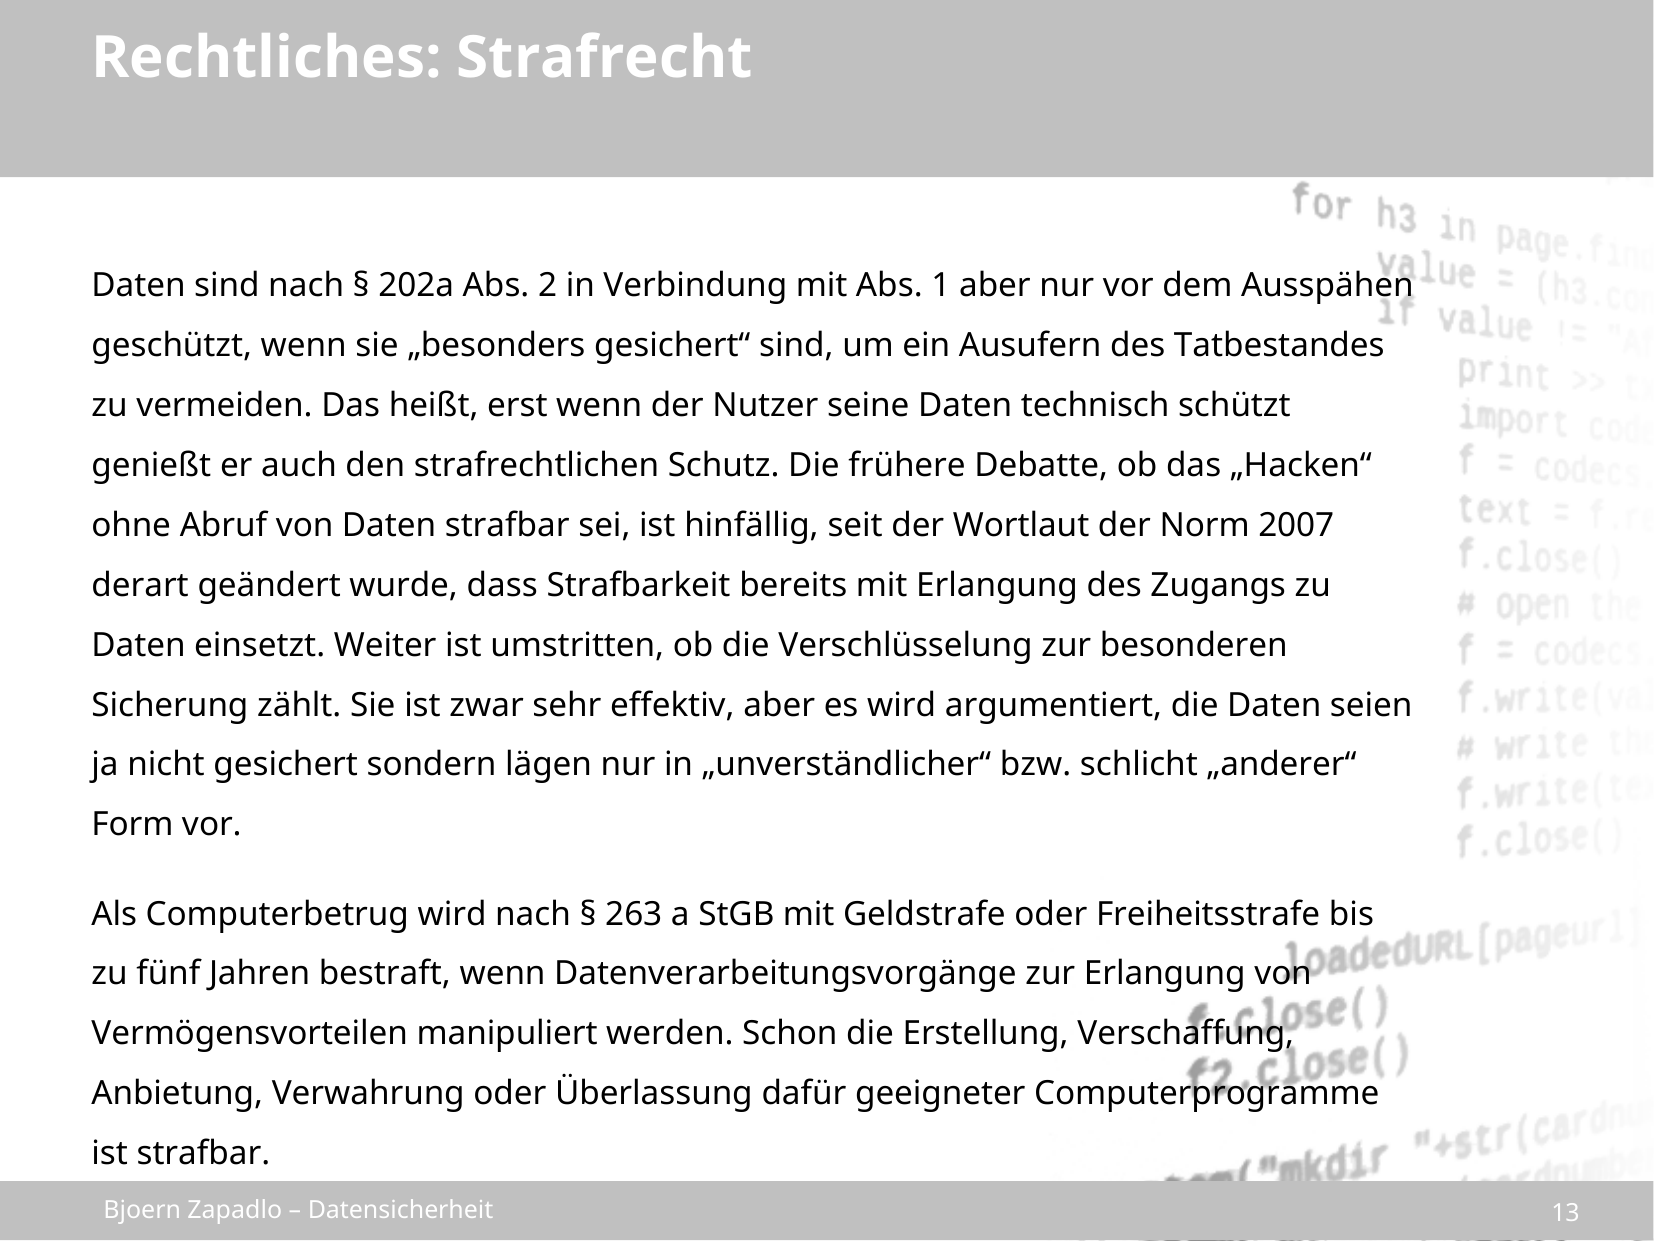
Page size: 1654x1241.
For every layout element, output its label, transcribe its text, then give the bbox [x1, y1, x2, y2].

text_box Daten sind nach § 202a Abs. 2 in Verbindung mit Abs. 1 aber nur vor dem Ausspähen geschützt, wenn sie „besonders gesichert“ sind, um ein Ausufern des Tatbestandes zu vermeiden. Das heißt, erst wenn der Nutzer seine Daten technisch schützt genießt er auch den strafrechtlichen Schutz. Die frühere Debatte, ob das „Hacken“ ohne Abruf von Daten strafbar sei, ist hinfällig, seit der Wortlaut der Norm 2007 derart geändert wurde, dass Strafbarkeit bereits mit Erlangung des Zugangs zu Daten einsetzt. Weiter ist umstritten, ob die Verschlüsselung zur besonderen Sicherung zählt. Sie ist zwar sehr effektiv, aber es wird argumentiert, die Daten seien ja nicht gesichert sondern lägen nur in „unverständlicher“ bzw. schlicht „anderer“ Form vor. Als Computerbetrug wird nach § 263 a StGB mit Geldstrafe oder Freiheitsstrafe bis zu fünf Jahren bestraft, wenn Datenverarbeitungsvorgänge zur Erlangung von Vermögensvorteilen manipuliert werden. Schon die Erstellung, Verschaffung, Anbietung, Verwahrung oder Überlassung dafür geeigneter Computerprogramme ist strafbar. [76, 236, 1432, 1179]
picture [0, 178, 1654, 1181]
text_box Rechtliches: Strafrecht [76, 17, 1444, 98]
